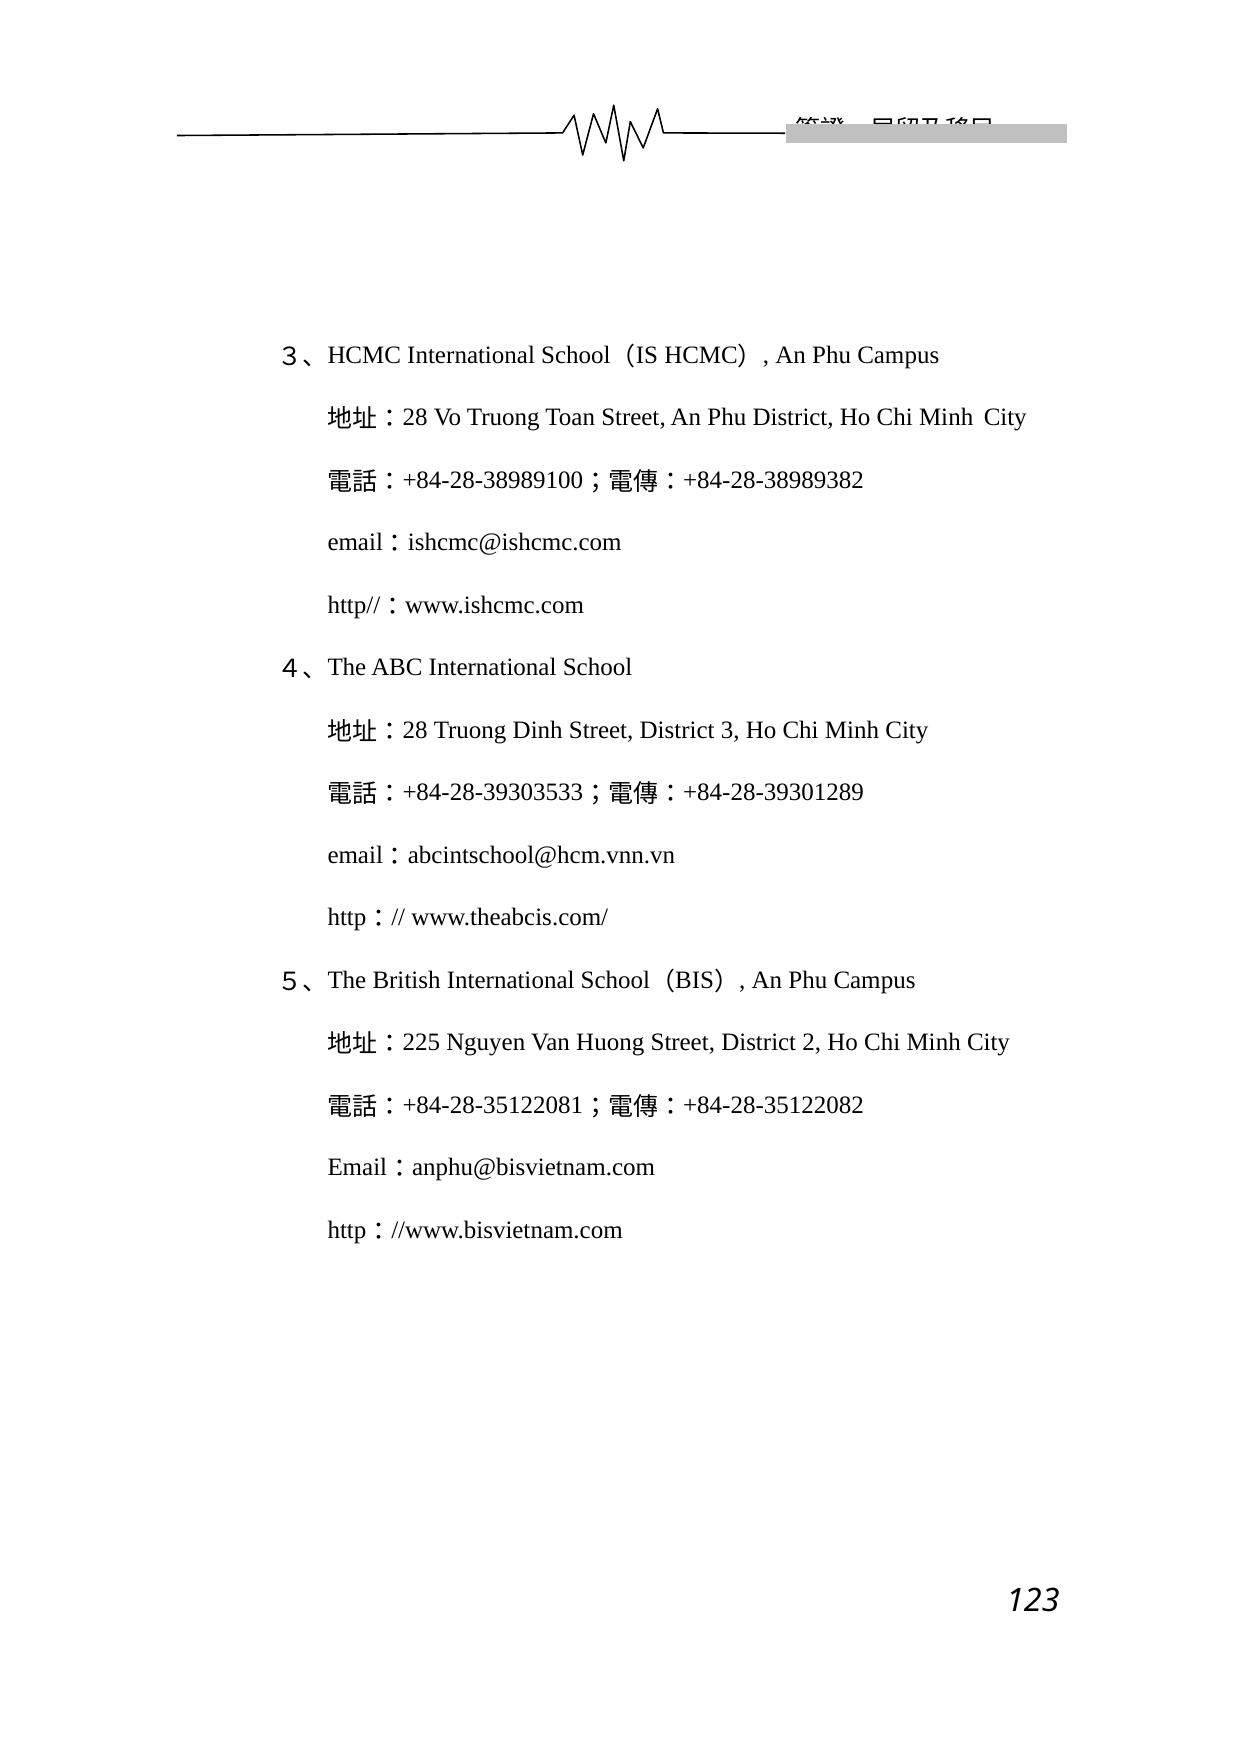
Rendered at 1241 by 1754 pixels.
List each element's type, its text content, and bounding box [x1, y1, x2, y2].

text email：abcintschool@hcm.vnn.vn [277, 813, 1063, 875]
text ４、The ABC International School [277, 625, 1063, 688]
text 地址：28 Vo Truong Toan Street, An Phu District, Ho Chi Minh City [277, 375, 1063, 438]
text ３、HCMC International School（IS HCMC）, An Phu Campus [277, 313, 1063, 375]
text Email：anphu@bisvietnam.com [277, 1125, 1063, 1188]
text 地址：225 Nguyen Van Huong Street, District 2, Ho Chi Minh City [277, 1000, 1063, 1063]
text ５、The British International School（BIS）, An Phu Campus [277, 938, 1063, 1000]
text 電話：+84-28-38989100；電傳：+84-28-38989382 [277, 438, 1063, 500]
text http：// www.theabcis.com/ [277, 875, 1063, 938]
text email：ishcmc@ishcmc.com [277, 500, 1063, 563]
text http//：www.ishcmc.com [277, 563, 1063, 625]
text http：//www.bisvietnam.com [277, 1188, 1063, 1250]
text 電話：+84-28-39303533；電傳：+84-28-39301289 [277, 750, 1063, 813]
text 地址：28 Truong Dinh Street, District 3, Ho Chi Minh City [277, 688, 1063, 750]
text 電話：+84-28-35122081；電傳：+84-28-35122082 [277, 1063, 1063, 1125]
